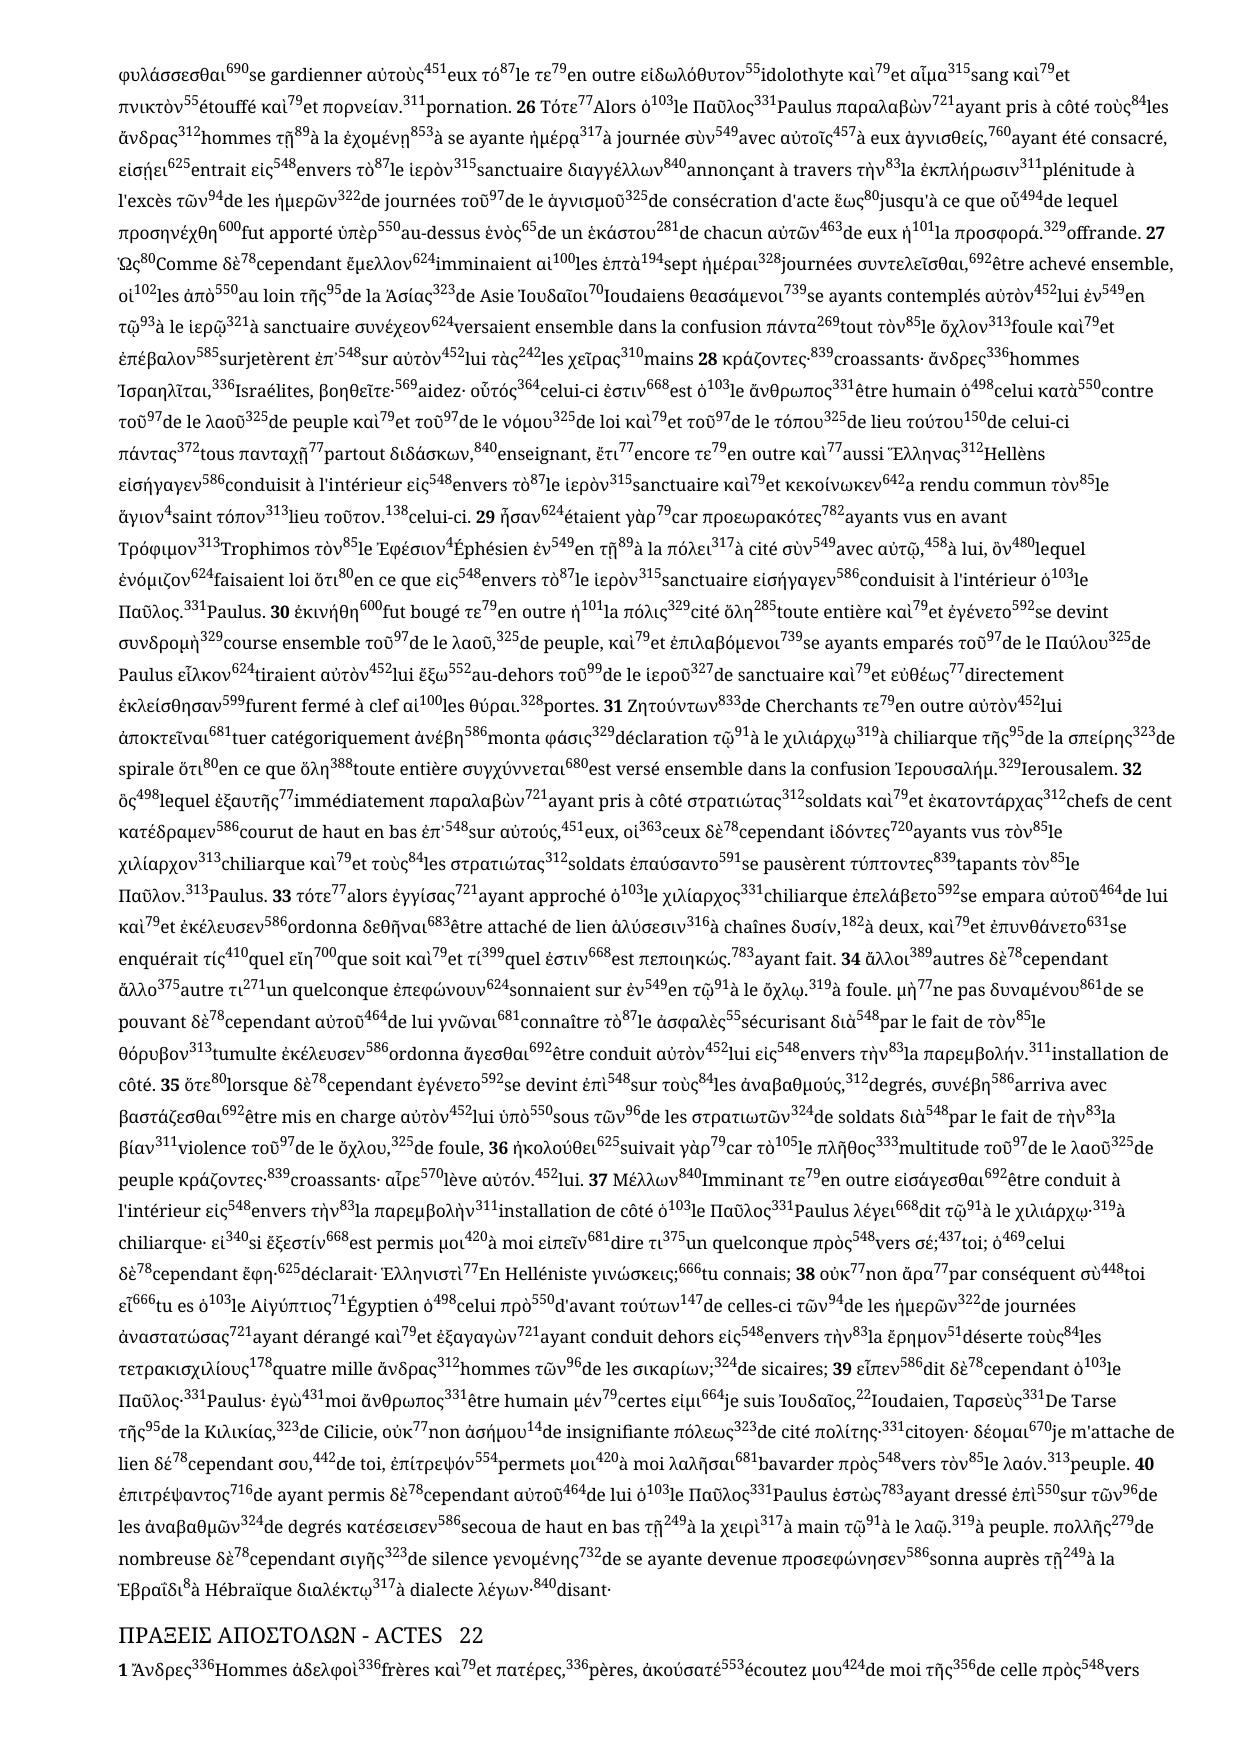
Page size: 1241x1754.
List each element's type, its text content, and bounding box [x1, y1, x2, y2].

text 1 Ὡς80Comme δὲ78cependant ἐγένετο592se devint ἀναχθῆναι683être conduit de bas en haut ἡμᾶς416nous ἀποσπασθέντας743ayants étés tirés loin ἀπ᾽550au loin αὐτῶν,463de eux, εὐθυδρομήσαντες720ayants coursés droit ἤλθομεν581nous vînmes εἰς548envers τὴν83la Κῶ,311Kos, τῇ350à celle δὲ78cependant ἑξῆς77suivant εἰς548envers τὴν83la Ῥόδον311Rhodes κἀκεῖθεν77et de là εἰς548envers Πάταρα,314Patara, 2 καὶ79et εὑρόντες720ayants trouvés πλοῖον315navire διαπερῶν824traversant εἰς548envers Φοινίκην311Phénicie ἐπιβάντες720ayants surmontés ἀνήχθημεν.595nous fûmes conduit de bas en haut. 3 ἀναφάναντες720ayants apparus en lumière de bas en haut δὲ78cependant τὴν83la Κύπρον311Chypre καὶ79et καταλιπόντες720ayants laissés en contrebas αὐτὴν450elle εὐώνυμον51gauche ἐπλέομεν620nous naviguions εἰς548envers Συρίαν311Syrie καὶ79et κατήλθομεν581nous vînmes de haut en bas εἰς548envers Τύρον·311Tyr· ἐκεῖσε77là-bas γὰρ79car τὸ105le πλοῖον333navire ἦν625était ἀποφορτιζόμενον869se déchargeant τὸν85le γόμον.313chargement. 4 ἀνευρόντες720ayants trouvés de bas en haut δὲ78cependant τοὺς84les μαθητὰς312disciples ἐπεμείναμεν581nous restâmes sur αὐτοῦ77là-même ἡμέρας310journées ἑπτά,176sept, οἵτινες497lesquels des quelconques τῷ91à le Παύλῳ319à Paulus ἔλεγον624disaient διὰ550par τοῦ99de le πνεύματος327de souffle μὴ77ne pas ἐπιβαίνειν689surmonter εἰς548envers Ἱεροσόλυμα.314Ierosoluma. 5 ὅτε80lorsque δὲ78cependant ἐγένετο592se devint ἡμᾶς416nous ἐξαρτίσαι681ajuster à l'excès τὰς82les ἡμέρας,310journées, ἐξελθόντες720ayants sortis ἐπορευόμεθα626nous nous allions προπεμπόντων833de mandants en avant ἡμᾶς416nous πάντων383de tous σὺν549avec γυναιξὶν316à femmes καὶ79et τέκνοις320à enfants ἕως551jusqu'à ce que ἔξω552au-dehors τῆς95de la πόλεως,323de cité, καὶ79et θέντες720ayants posés τὰ86les γόνατα314genoux ἐπὶ548sur τὸν85le αἰγιαλὸν313rivage προσευξάμενοι739se ayants priés 6 ἀπησπασάμεθα587nous nous saluâmes au loin ἀλλήλους501les uns les autres καὶ79et ἀνέβημεν581nous montâmes εἰς548envers τὸ87le πλοῖον,315navire, ἐκεῖνοι363ceux-là δὲ78cependant ὑπέστρεψαν585retournèrent en arrière εἰς548envers τὰ246les ἴδια.347en propres. 7 Ἡμεῖς430Nous δὲ78cependant τὸν85le πλοῦν313navigation διανύσαντες720ayants accomplis pleinement ἀπὸ550au loin Τύρου323de Tyr κατηντήσαμεν581nous atteignîmes à l'encontre εἰς548envers Πτολεμαΐδα311Ptolémaïs καὶ79et ἀσπασάμενοι739se ayants salués τοὺς84les ἀδελφοὺς312frères ἐμείναμεν581nous restâmes ἡμέραν311journée μίαν177une παρ᾽549à côté αὐτοῖς.457à eux. 8 τῇ350à celle δὲ78cependant ἐπαύριον77lendemain ἐξελθόντες720ayants sortis ἤλθομεν581nous vînmes εἰς548envers Καισάρειαν311Kaesareia καὶ79et εἰσελθόντες720ayants venus à l'intérieur εἰς548envers τὸν85le οἶκον313maison Φιλίππου325de Philippe τοῦ97de le εὐαγγελιστοῦ,325de évangéliste, ὄντος834de étant ἐκ550hors τῶν96de les ἑπτά,64de sept, ἐμείναμεν581nous restâmes παρ᾽549à côté αὐτῷ.458à lui. 9 τούτῳ352à celui-ci δὲ78cependant ἦσαν624étaient θυγατέρες328filles τέσσαρες194quatre παρθένοι328vierges προφητεύουσαι.837prophétisantes. 10 Ἐπιμενόντων833de Restants sur δὲ78cependant ἡμέρας310journées πλείους1plus nombreusement κατῆλθέν586vint de haut en bas τις287un quelconque ἀπὸ550au loin τῆς95de la Ἰουδαίας323de Ioudaia προφήτης331prophète ὀνόματι321à nom Ἅγαβος,331Agabus, 11 καὶ79et ἐλθὼν721ayant venu πρὸς548vers ἡμᾶς416nous καὶ79et ἄρας721ayant levé τὴν83la ζώνην311ceinture τοῦ97de le Παύλου,325de Paulus, δήσας721ayant attaché de lien ἑαυτοῦ537de lui-même τοὺς84les πόδας312pieds καὶ79et τὰς82les χεῖρας310mains εἶπεν·586dit· τάδε347cependant ceux-ci λέγει668dit τὸ105le πνεῦμα333souffle τὸ105le ἅγιον·24saint· τὸν85le ἄνδρα313homme οὗ492de lequel ἐστιν668est ἡ101la ζώνη329ceinture αὕτη,154celle-ci, οὕτως77ainsi δήσουσιν605attacheront de lien ἐν549en Ἰερουσαλὴμ317à Ierousalem οἱ102les Ἰουδαῖοι70Ioudaiens καὶ79et παραδώσουσιν605livreront εἰς548envers χεῖρας310mains ἐθνῶν.326de ethnies. 12 ὡς80comme δὲ78cependant ἠκούσαμεν581nous écoutâmes ταῦτα,347ces-ci, παρεκαλοῦμεν620nous appelions à côté ἡμεῖς430nous τε79en outre καὶ79et οἱ102les ἐντόπιοι70résidents τοῦ360de ce μὴ77ne pas ἀναβαίνειν689monter αὐτὸν452lui εἰς548envers Ἰερουσαλήμ.311Ierousalem. 13 τότε77alors ἀπεκρίθη600fut répondu ὁ103le Παῦλος·331Paulus· τί399quel ποιεῖτε665vous faites κλαίοντες839pleurants καὶ79et συνθρύπτοντές839brisants ensemble μου424de moi τὴν83la καρδίαν;311coeur; ἐγὼ431moi γὰρ79car οὐ77non μόνον77seulement δεθῆναι683être attaché de lien ἀλλὰ79mais καὶ77aussi ἀποθανεῖν681mourir loin εἰς548envers Ἰερουσαλὴμ311Ierousalem ἑτοίμως77préparement ἔχω664j'ai ὑπὲρ550au-dessus τοῦ99de le ὀνόματος327de nom τοῦ97de le κυρίου325de Maître Ἰησοῦ.325de Iésous. 14 μὴ77ne pas πειθομένου885de étant persuadé δὲ78cependant αὐτοῦ464de lui ἡσυχάσαμεν581nous tranquillisâmes εἰπόντες·720ayants dits· τοῦ97de le κυρίου325de Maître τὸ105le θέλημα333volonté γινέσθω.576se devienne. 15 Μετὰ548Après δὲ78cependant τὰς82les ἡμέρας310journées ταύτας135celles-ci ἐπισκευασάμενοι739se ayants équipés sur ἀνεβαίνομεν620nous montions εἰς548envers Ἱεροσόλυμα·314Ierosoluma· 16 συνῆλθον585vinrent ensemble δὲ78cependant καὶ77aussi τῶν96de les μαθητῶν324de disciples ἀπὸ550au loin Καισαρείας323de Kaesareia σὺν549avec ἡμῖν,419à nous, ἄγοντες839conduisants παρ᾽549à côté ᾧ486à lequel ξενισθῶμεν906que nous soyons traité en étrangers Μνάσωνί319à Mnason τινι275à un quelconque Κυπρίῳ,319à Chypriote, ἀρχαίῳ10à originaire μαθητῇ.319à disciple. 17 Γενομένων733de Se ayants devenus δὲ78cependant ἡμῶν423de nous εἰς548envers Ἱεροσόλυμα314Ierosoluma ἀσμένως77joyeusement ἀπεδέξαντο591se acceptèrent loin ἡμᾶς416nous οἱ102les ἀδελφοί.330frères. 18 Τῇ350à Celle δὲ78cependant ἐπιούσῃ826à survenante εἰσῄει625entrait ὁ103le Παῦλος331Paulus σὺν549avec ἡμῖν419à nous πρὸς548vers Ἰάκωβον,313Iakobos, πάντες389tous τε79en outre παρεγένοντο591se devinrent à côté οἱ102les πρεσβύτεροι.70plus anciens. 19 καὶ79et ἀσπασάμενος740se ayant salué αὐτοὺς451eux ἐξηγεῖτο631se racontait καθ᾽548selon ἓν55un ἕκαστον,271chacun, ὧν493de lesquels ἐποίησεν586fit ὁ103le θεὸς331Dieu ἐν549en τοῖς92à les ἔθνεσιν320à ethnies διὰ550par τῆς95de la διακονίας323de service αὐτοῦ.464de lui. 20 Οἱ468Ceux δὲ78cependant ἀκούσαντες720ayants écoutés ἐδόξαζον624glorifiaient τὸν85le θεὸν313Dieu εἶπόν585dirent τε79en outre αὐτῷ·458à lui· θεωρεῖς,666tu observes, ἀδελφέ,337frère, πόσαι171combien grandes? μυριάδες328myriades εἰσὶν667sont ἐν549en τοῖς90à les Ἰουδαίοις58à Ioudaiens τῶν357de ceux πεπιστευκότων777de ayants crus καὶ79et πάντες286tous ζηλωταὶ330zélotes τοῦ97de le νόμου325de loi ὑπάρχουσιν·667subsistent· 21 κατηχήθησαν599furent catéchisé δὲ78cependant περὶ550autour σοῦ442de toi ὅτι80en ce que ἀποστασίαν311apostasie διδάσκεις666tu enseignes ἀπὸ550au loin Μωϋσέως325de Môusês τοὺς345ceux κατὰ548selon τὰ86les ἔθνη314ethnies πάντας268tous Ἰουδαίους52Ioudaiens λέγων840disant μὴ77ne pas περιτέμνειν689circoncire αὐτοὺς451eux τὰ246les τέκνα314enfants μηδὲ79ni cependant τοῖς92à les ἔθεσιν320à coutumes περιπατεῖν.689piétiner autour. 22 τί412quel οὖν79donc ἐστιν;668est; πάντως77en tout cas ἀκούσονται611se écouteront ὅτι80en ce que ἐλήλυθας.640tu as venu. 23 τοῦτο348ce-ci οὖν79donc ποίησον554fais ὅ482lequel σοι439à toi λέγομεν·663nous disons· εἰσὶν667sont ἡμῖν419à nous ἄνδρες330hommes τέσσαρες196quatre εὐχὴν311souhait ἔχοντες839ayants ἐφ᾽550sur ἑαυτῶν.536de eux-mêmes. 24 τούτους345ceux-ci παραλαβὼν721ayant pris à côté ἁγνίσθητι563sois consacré σὺν549avec αὐτοῖς457à eux καὶ79et δαπάνησον554dépense ἐπ᾽549sur αὐτοῖς457à eux ἵνα80afin que ξυρήσονται611se raseront τὴν243la κεφαλήν,311tête, καὶ79et γνώσονται611se connaîtront πάντες389tous ὅτι80en ce que ὧν493de lesquels κατήχηνται653ont été catéchisés περὶ550autour σοῦ442de toi οὐδέν392aucun ἐστιν668est ἀλλὰ79mais στοιχεῖς666tu avances en ligne καὶ77aussi αὐτὸς524toi-même φυλάσσων840gardiennant τὸν85le νόμον.313loi. 25 περὶ550autour δὲ78cependant τῶν98de les πεπιστευκότων779de ayants crus ἐθνῶν326de ethnies ἡμεῖς430nous ἀπεστείλαμεν581nous envoyâmes κρίναντες720ayants jugés φυλάσσεσθαι690se gardienner αὐτοὺς451eux τό87le τε79en outre εἰδωλόθυτον55idolothyte καὶ79et αἷμα315sang καὶ79et πνικτὸν55étouffé καὶ79et πορνείαν.311pornation. 26 Τότε77Alors ὁ103le Παῦλος331Paulus παραλαβὼν721ayant pris à côté τοὺς84les ἄνδρας312hommes τῇ89à la ἐχομένῃ853à se ayante ἡμέρᾳ317à journée σὺν549avec αὐτοῖς457à eux ἁγνισθείς,760ayant été consacré, εἰσῄει625entrait εἰς548envers τὸ87le ἱερὸν315sanctuaire διαγγέλλων840annonçant à travers τὴν83la ἐκπλήρωσιν311plénitude à l'excès τῶν94de les ἡμερῶν322de journées τοῦ97de le ἁγνισμοῦ325de consécration d'acte ἕως80jusqu'à ce que οὗ494de lequel προσηνέχθη600fut apporté ὑπὲρ550au-dessus ἑνὸς65de un ἑκάστου281de chacun αὐτῶν463de eux ἡ101la προσφορά.329offrande. 27 Ὡς80Comme δὲ78cependant ἔμελλον624imminaient αἱ100les ἑπτὰ194sept ἡμέραι328journées συντελεῖσθαι,692être achevé ensemble, οἱ102les ἀπὸ550au loin τῆς95de la Ἀσίας323de Asie Ἰουδαῖοι70Ioudaiens θεασάμενοι739se ayants contemplés αὐτὸν452lui ἐν549en τῷ93à le ἱερῷ321à sanctuaire συνέχεον624versaient ensemble dans la confusion πάντα269tout τὸν85le ὄχλον313foule καὶ79et ἐπέβαλον585surjetèrent ἐπ᾽548sur αὐτὸν452lui τὰς242les χεῖρας310mains 28 κράζοντες·839croassants· ἄνδρες336hommes Ἰσραηλῖται,336Israélites, βοηθεῖτε·569aidez· οὗτός364celui-ci ἐστιν668est ὁ103le ἄνθρωπος331être humain ὁ498celui κατὰ550contre τοῦ97de le λαοῦ325de peuple καὶ79et τοῦ97de le νόμου325de loi καὶ79et τοῦ97de le τόπου325de lieu τούτου150de celui-ci πάντας372tous πανταχῇ77partout διδάσκων,840enseignant, ἔτι77encore τε79en outre καὶ77aussi Ἕλληνας312Hellèns εἰσήγαγεν586conduisit à l'intérieur εἰς548envers τὸ87le ἱερὸν315sanctuaire καὶ79et κεκοίνωκεν642a rendu commun τὸν85le ἅγιον4saint τόπον313lieu τοῦτον.138celui-ci. 29 ἦσαν624étaient γὰρ79car προεωρακότες782ayants vus en avant Τρόφιμον313Trophimos τὸν85le Ἐφέσιον4Éphésien ἐν549en τῇ89à la πόλει317à cité σὺν549avec αὐτῷ,458à lui, ὃν480lequel ἐνόμιζον624faisaient loi ὅτι80en ce que εἰς548envers τὸ87le ἱερὸν315sanctuaire εἰσήγαγεν586conduisit à l'intérieur ὁ103le Παῦλος.331Paulus. 30 ἐκινήθη600fut bougé τε79en outre ἡ101la πόλις329cité ὅλη285toute entière καὶ79et ἐγένετο592se devint συνδρομὴ329course ensemble τοῦ97de le λαοῦ,325de peuple, καὶ79et ἐπιλαβόμενοι739se ayants emparés τοῦ97de le Παύλου325de Paulus εἷλκον624tiraient αὐτὸν452lui ἔξω552au-dehors τοῦ99de le ἱεροῦ327de sanctuaire καὶ79et εὐθέως77directement ἐκλείσθησαν599furent fermé à clef αἱ100les θύραι.328portes. 31 Ζητούντων833de Cherchants τε79en outre αὐτὸν452lui ἀποκτεῖναι681tuer catégoriquement ἀνέβη586monta φάσις329déclaration τῷ91à le χιλιάρχῳ319à chiliarque τῆς95de la σπείρης323de spirale ὅτι80en ce que ὅλη388toute entière συγχύννεται680est versé ensemble dans la confusion Ἰερουσαλήμ.329Ierousalem. 32 ὃς498lequel ἐξαυτῆς77immédiatement παραλαβὼν721ayant pris à côté στρατιώτας312soldats καὶ79et ἑκατοντάρχας312chefs de cent κατέδραμεν586courut de haut en bas ἐπ᾽548sur αὐτούς,451eux, οἱ363ceux δὲ78cependant ἰδόντες720ayants vus τὸν85le χιλίαρχον313chiliarque καὶ79et τοὺς84les στρατιώτας312soldats ἐπαύσαντο591se pausèrent τύπτοντες839tapants τὸν85le Παῦλον.313Paulus. 33 τότε77alors ἐγγίσας721ayant approché ὁ103le χιλίαρχος331chiliarque ἐπελάβετο592se empara αὐτοῦ464de lui καὶ79et ἐκέλευσεν586ordonna δεθῆναι683être attaché de lien ἁλύσεσιν316à chaînes δυσίν,182à deux, καὶ79et ἐπυνθάνετο631se enquérait τίς410quel εἴη700que soit καὶ79et τί399quel ἐστιν668est πεποιηκώς.783ayant fait. 34 ἄλλοι389autres δὲ78cependant ἄλλο375autre τι271un quelconque ἐπεφώνουν624sonnaient sur ἐν549en τῷ91à le ὄχλῳ.319à foule. μὴ77ne pas δυναμένου861de se pouvant δὲ78cependant αὐτοῦ464de lui γνῶναι681connaître τὸ87le ἀσφαλὲς55sécurisant διὰ548par le fait de τὸν85le θόρυβον313tumulte ἐκέλευσεν586ordonna ἄγεσθαι692être conduit αὐτὸν452lui εἰς548envers τὴν83la παρεμβολήν.311installation de côté. 35 ὅτε80lorsque δὲ78cependant ἐγένετο592se devint ἐπὶ548sur τοὺς84les ἀναβαθμούς,312degrés, συνέβη586arriva avec βαστάζεσθαι692être mis en charge αὐτὸν452lui ὑπὸ550sous τῶν96de les στρατιωτῶν324de soldats διὰ548par le fait de τὴν83la βίαν311violence τοῦ97de le ὄχλου,325de foule, 36 ἠκολούθει625suivait γὰρ79car τὸ105le πλῆθος333multitude τοῦ97de le λαοῦ325de peuple κράζοντες·839croassants· αἶρε570lève αὐτόν.452lui. 37 Μέλλων840Imminant τε79en outre εἰσάγεσθαι692être conduit à l'intérieur εἰς548envers τὴν83la παρεμβολὴν311installation de côté ὁ103le Παῦλος331Paulus λέγει668dit τῷ91à le χιλιάρχῳ·319à chiliarque· εἰ340si ἔξεστίν668est permis μοι420à moi εἰπεῖν681dire τι375un quelconque πρὸς548vers σέ;437toi; ὁ469celui δὲ78cependant ἔφη·625déclarait· Ἑλληνιστὶ77En Helléniste γινώσκεις;666tu connais; 38 οὐκ77non ἄρα77par conséquent σὺ448toi εἶ666tu es ὁ103le Αἰγύπτιος71Égyptien ὁ498celui πρὸ550d'avant τούτων147de celles-ci τῶν94de les ἡμερῶν322de journées ἀναστατώσας721ayant dérangé καὶ79et ἐξαγαγὼν721ayant conduit dehors εἰς548envers τὴν83la ἔρημον51déserte τοὺς84les τετρακισχιλίους178quatre mille ἄνδρας312hommes τῶν96de les σικαρίων;324de sicaires; 39 εἶπεν586dit δὲ78cependant ὁ103le Παῦλος·331Paulus· ἐγὼ431moi ἄνθρωπος331être humain μέν79certes εἰμι664je suis Ἰουδαῖος,22Ioudaien, Ταρσεὺς331De Tarse τῆς95de la Κιλικίας,323de Cilicie, οὐκ77non ἀσήμου14de insignifiante πόλεως323de cité πολίτης·331citoyen· δέομαι670je m'attache de lien δέ78cependant σου,442de toi, ἐπίτρεψόν554permets μοι420à moi λαλῆσαι681bavarder πρὸς548vers τὸν85le λαόν.313peuple. 40 ἐπιτρέψαντος716de ayant permis δὲ78cependant αὐτοῦ464de lui ὁ103le Παῦλος331Paulus ἑστὼς783ayant dressé ἐπὶ550sur τῶν96de les ἀναβαθμῶν324de degrés κατέσεισεν586secoua de haut en bas τῇ249à la χειρὶ317à main τῷ91à le λαῷ.319à peuple. πολλῆς279de nombreuse δὲ78cependant σιγῆς323de silence γενομένης732de se ayante devenue προσεφώνησεν586sonna auprès τῇ249à la Ἑβραΐδι8à Hébraïque διαλέκτῳ317à dialecte λέγων·840disant· [118, 59, 1181, 1602]
text ΠΡΑΞΕΙΣ ΑΠΟΣΤΟΛΩΝ - ACTES 22 [118, 1620, 1181, 1650]
